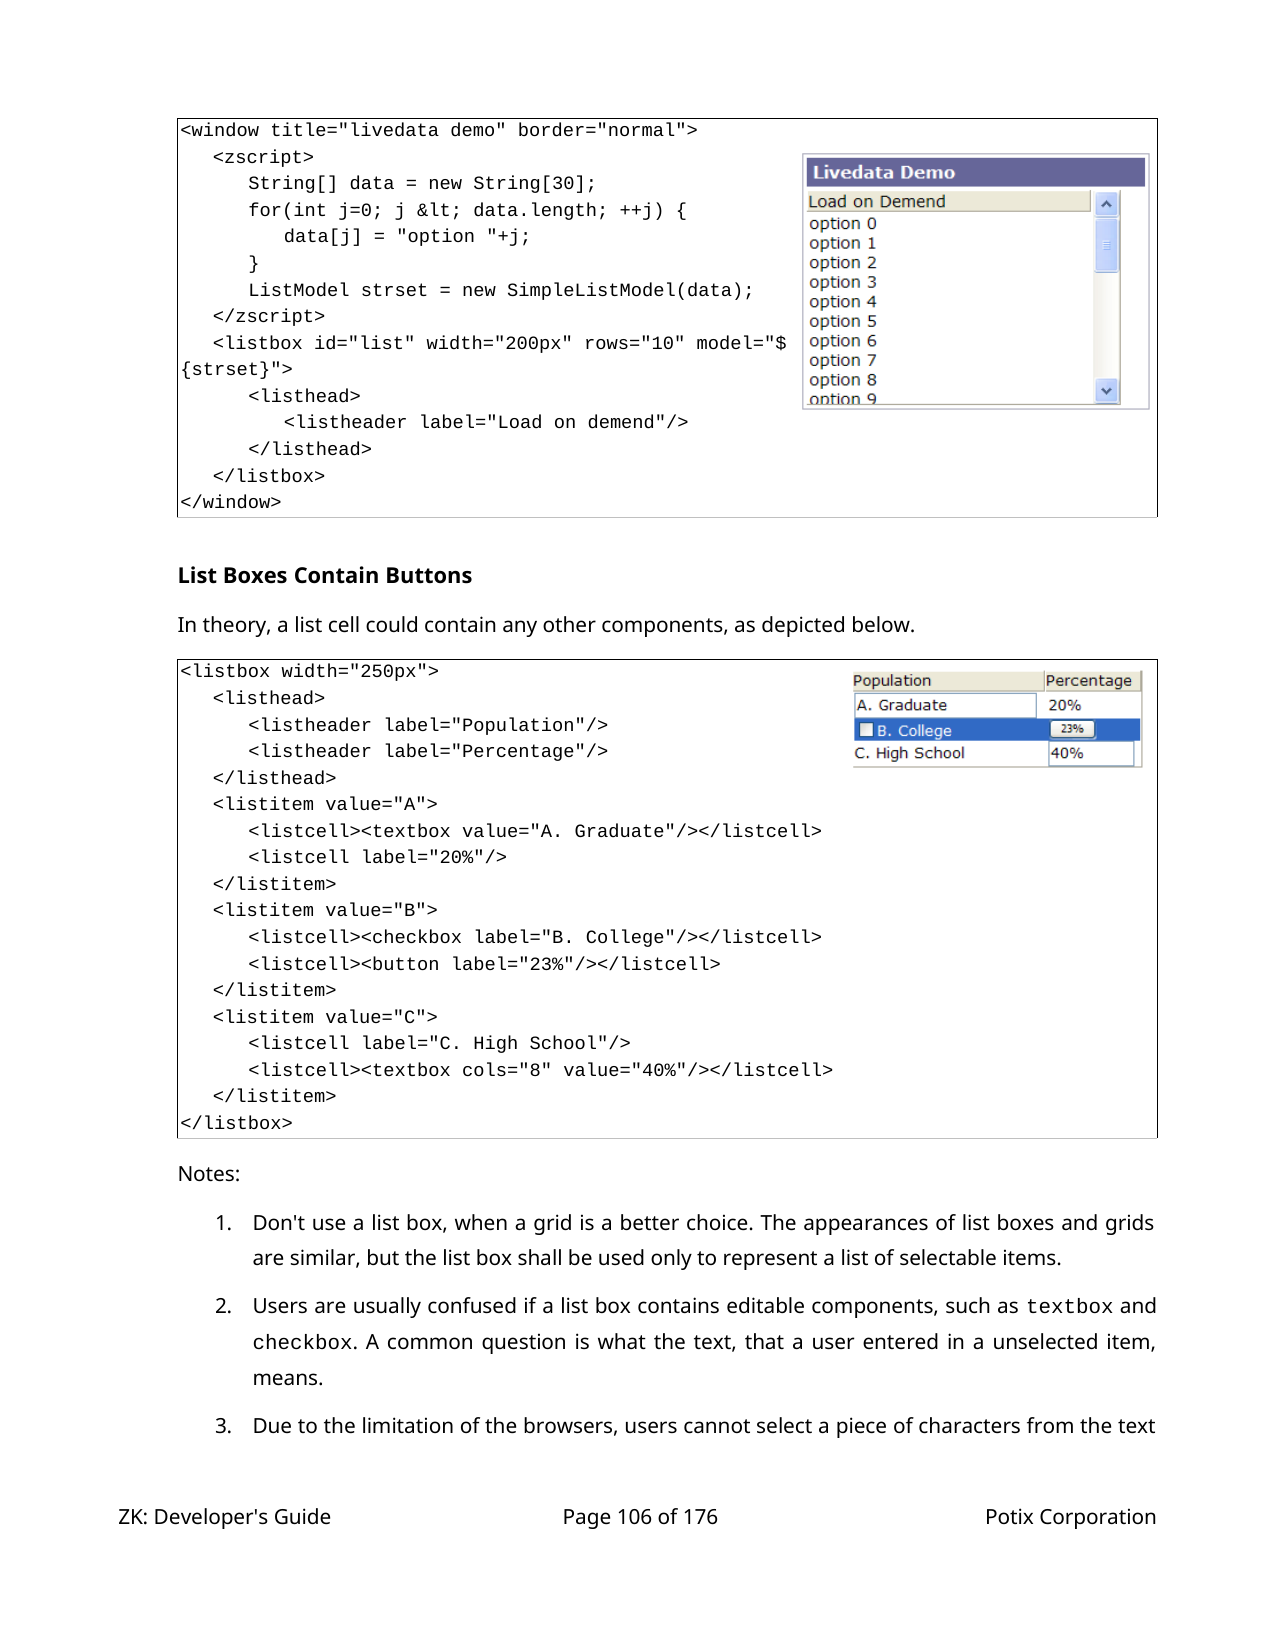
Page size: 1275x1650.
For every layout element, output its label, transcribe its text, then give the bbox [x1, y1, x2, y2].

list Users are usually confused if a list box contains editable components, such as textbox and checkbox. A common question is what the text, that a user entered in a unselected item, means. [215, 1292, 1157, 1391]
text In theory, a list cell could contain any other components, as depicted below. [177, 610, 1157, 639]
text <listbox width="250px"> <listhead> <listheader label="Population"/> <listheader label="Percentage"/> </listhead> <listitem value="A"> <listcell><textbox value="A. Graduate"/></listcell> <listcell label="20%"/> </listitem> <listitem value="B"> <listcell><checkbox label="B. College"/></listcell> <listcell><button label="23%"/></listcell> </listitem> <listitem value="C"> <listcell label="C. High School"/> <listcell><textbox cols="8" value="40%"/></listcell> </listitem> </listbox> [178, 660, 1157, 1138]
text <window title="livedata demo" border="normal"> <zscript> String[] data = new String[30]; for(int j=0; j &lt; data.length; ++j) { data[j] = "option "+j; } ListModel strset = new SimpleListModel(data); </zscript> <listbox id="list" width="200px" rows="10" model="${strset}"> <listhead> <listheader label="Load on demend"/> </listhead> </listbox> </window> [178, 119, 1157, 517]
list Don't use a list box, when a grid is a better choice. The appearances of list boxes and grids are similar, but the list box shall be used only to represent a list of selectable items. [215, 1208, 1157, 1271]
picture [851, 667, 1145, 770]
subtitle List Boxes Contain Buttons [177, 560, 1157, 590]
picture [800, 151, 1152, 412]
list Due to the limitation of the browsers, users cannot select a piece of characters from the text [215, 1412, 1157, 1440]
text Notes: [177, 1159, 1157, 1187]
